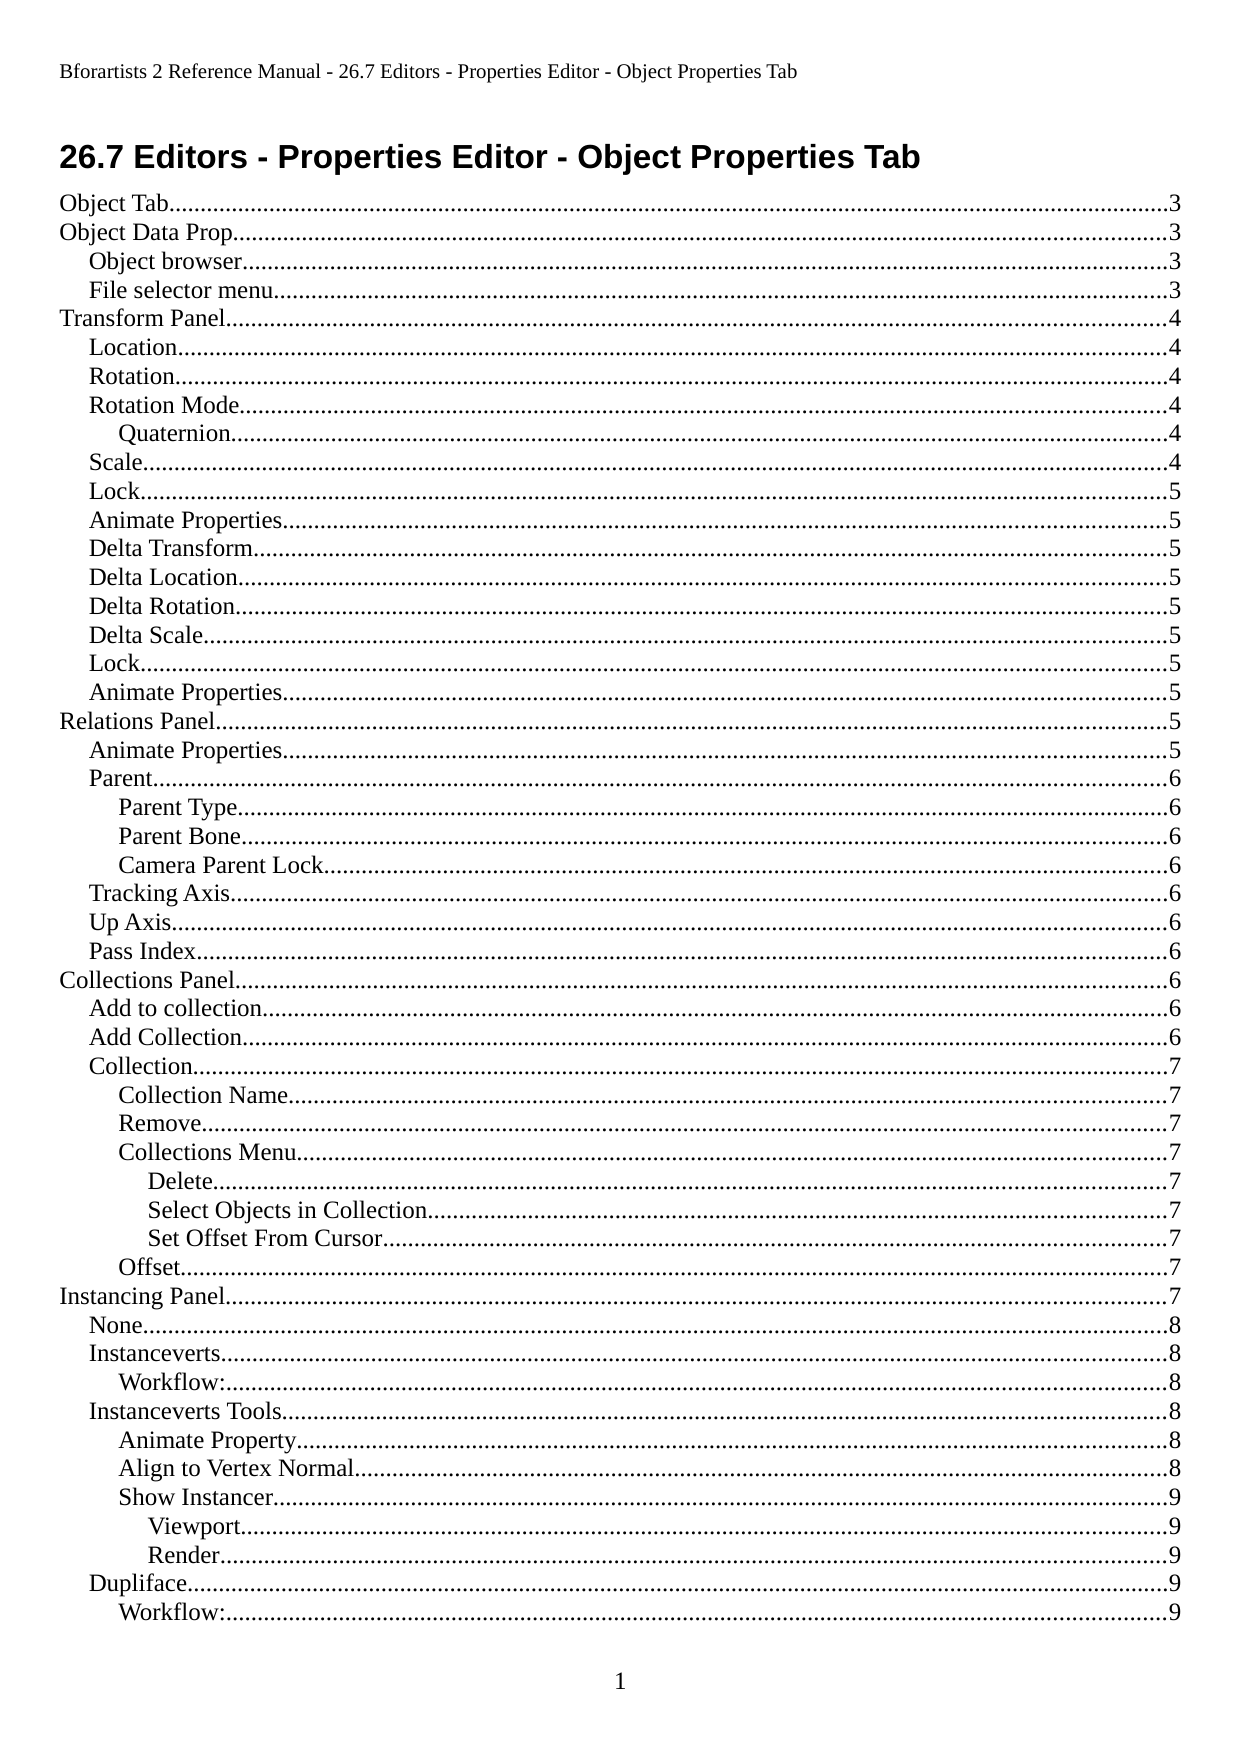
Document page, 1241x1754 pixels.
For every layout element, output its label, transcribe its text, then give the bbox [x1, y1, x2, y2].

text Collection 7 [88, 1051, 1181, 1080]
text Viewport 9 [147, 1511, 1181, 1540]
text Delta Location 5 [88, 562, 1181, 591]
text Select Objects in Collection 7 [147, 1195, 1181, 1223]
text Rotation Mode 4 [88, 390, 1181, 418]
text Delta Transform 5 [88, 533, 1181, 562]
text None 8 [88, 1310, 1181, 1338]
text Animate Properties 5 [88, 735, 1181, 763]
text Dupliface 9 [88, 1568, 1181, 1597]
text Remove 7 [118, 1108, 1181, 1137]
text Collections Menu 7 [118, 1137, 1181, 1166]
text Object Tab 3 [59, 188, 1181, 217]
text File selector menu 3 [88, 275, 1181, 303]
text Lock 5 [88, 648, 1181, 677]
text Instanceverts Tools 8 [88, 1396, 1181, 1425]
text Instancing Panel 7 [59, 1281, 1181, 1310]
text Delta Scale 5 [88, 620, 1181, 648]
text Lock 5 [88, 476, 1181, 505]
text Parent Type 6 [118, 792, 1181, 821]
text Object Data Prop 3 [59, 217, 1181, 246]
text Rotation 4 [88, 361, 1181, 390]
text Add Collection 6 [88, 1022, 1181, 1051]
text Animate Properties 5 [88, 677, 1181, 706]
text Parent Bone 6 [118, 821, 1181, 850]
text Delta Rotation 5 [88, 591, 1181, 620]
text Collections Panel 6 [59, 965, 1181, 993]
text Show Instancer 9 [118, 1482, 1181, 1511]
text Animate Properties 5 [88, 505, 1181, 533]
text Transform Panel 4 [59, 303, 1181, 332]
text Collection Name 7 [118, 1080, 1181, 1108]
text Quaternion 4 [118, 418, 1181, 447]
text Animate Property 8 [118, 1425, 1181, 1453]
text Set Offset From Cursor 7 [147, 1223, 1181, 1252]
text Delete 7 [147, 1166, 1181, 1195]
text Add to collection 6 [88, 993, 1181, 1022]
subtitle 26.7 Editors - Properties Editor - Object Properties Tab [59, 138, 1181, 176]
text Pass Index 6 [88, 936, 1181, 965]
text Location 4 [88, 332, 1181, 361]
text Align to Vertex Normal 8 [118, 1453, 1181, 1482]
text Parent 6 [88, 763, 1181, 792]
text Offset 7 [118, 1252, 1181, 1281]
text Object browser 3 [88, 246, 1181, 275]
text Camera Parent Lock 6 [118, 850, 1181, 878]
text Workflow: 8 [118, 1367, 1181, 1396]
text Instanceverts 8 [88, 1338, 1181, 1367]
text Tracking Axis 6 [88, 878, 1181, 907]
text Workflow: 9 [118, 1597, 1181, 1626]
text Render 9 [147, 1540, 1181, 1568]
text Scale 4 [88, 447, 1181, 476]
text Up Axis 6 [88, 907, 1181, 936]
text Relations Panel 5 [59, 706, 1181, 735]
